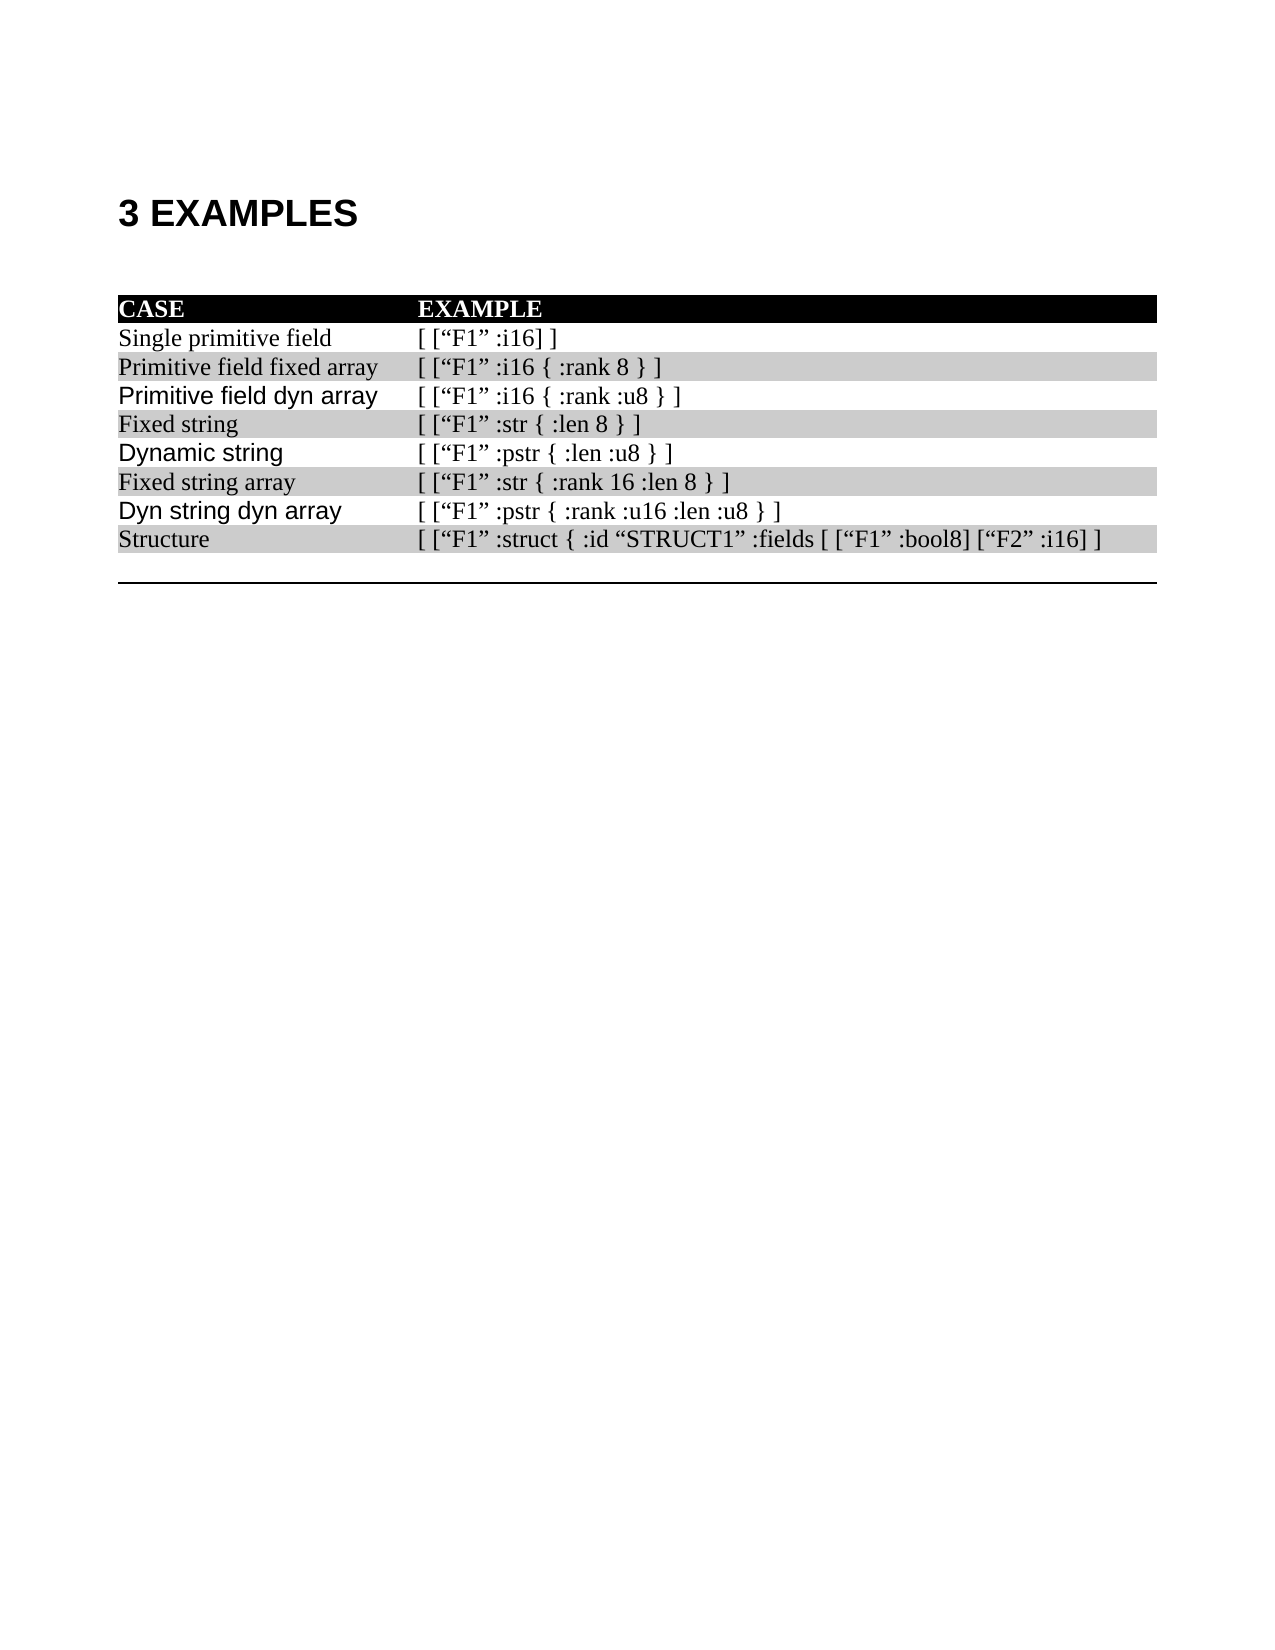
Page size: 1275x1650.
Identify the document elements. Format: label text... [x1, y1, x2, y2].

table_cell Primitive field dyn array [118, 381, 418, 409]
table_cell Fixed string array [118, 467, 418, 496]
table_cell [ [“F1” :str { :rank 16 :len 8 } ] [418, 467, 1157, 496]
table_cell Structure [118, 525, 418, 553]
subtitle 3 EXAMPLES [118, 191, 1157, 234]
table_cell [ [“F1” :struct { :id “STRUCT1” :fields [ [“F1” :bool8] [“F2” :i16] ] [418, 525, 1157, 553]
table_header CASE [118, 295, 418, 323]
table_header EXAMPLE [418, 295, 1157, 323]
table_cell Single primitive field [118, 323, 418, 352]
table_cell Dynamic string [118, 438, 418, 467]
table_cell [ [“F1” :pstr { :len :u8 } ] [418, 438, 1157, 467]
table_cell [ [“F1” :i16] ] [418, 323, 1157, 352]
table_cell Primitive field fixed array [118, 352, 418, 381]
table_cell [418, 553, 1157, 582]
table_cell Fixed string [118, 410, 418, 438]
table_cell [ [“F1” :str { :len 8 } ] [418, 410, 1157, 438]
table_cell [ [“F1” :pstr { :rank :u16 :len :u8 } ] [418, 496, 1157, 524]
table_cell [118, 553, 418, 582]
table_cell [ [“F1” :i16 { :rank :u8 } ] [418, 381, 1157, 409]
table_cell Dyn string dyn array [118, 496, 418, 524]
table_cell [ [“F1” :i16 { :rank 8 } ] [418, 352, 1157, 381]
